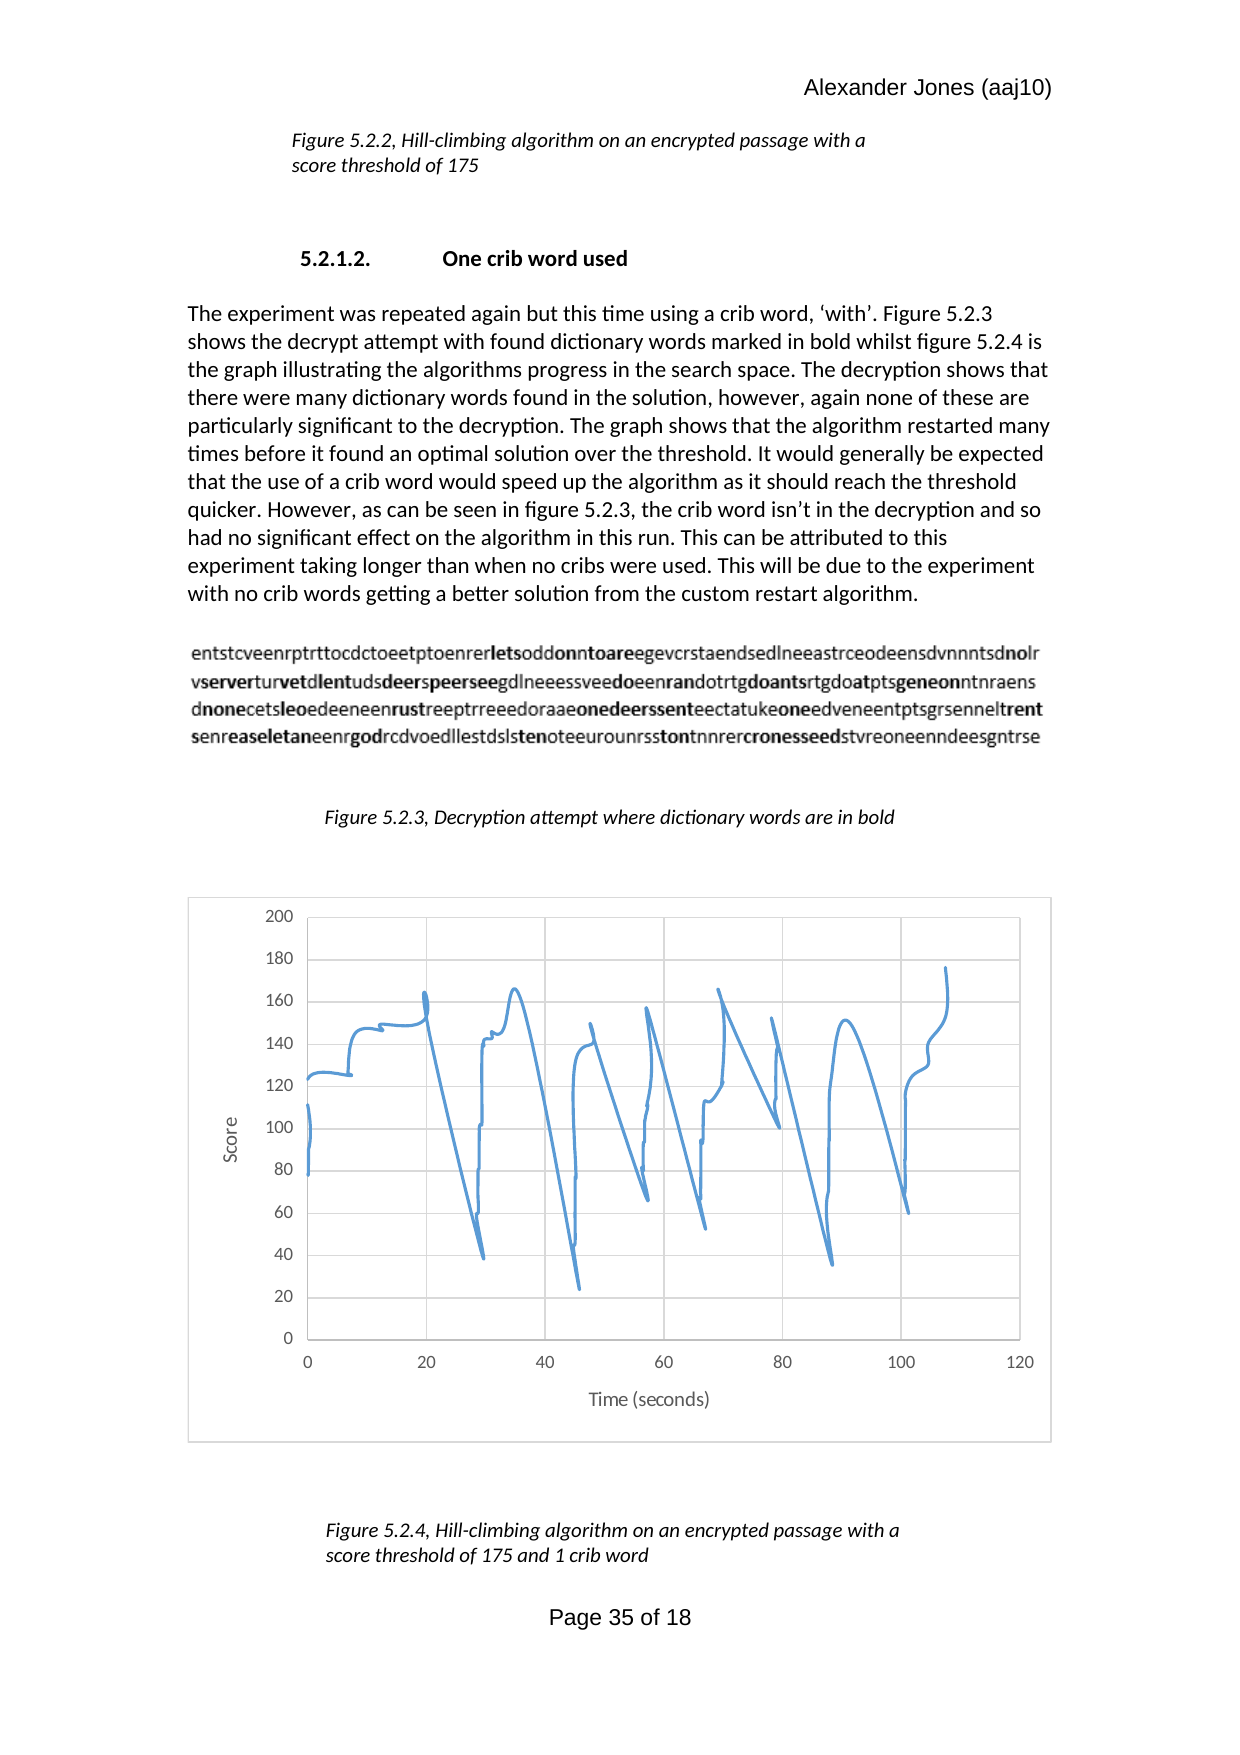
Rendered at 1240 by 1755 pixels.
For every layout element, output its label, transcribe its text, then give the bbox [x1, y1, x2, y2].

subtitle One crib word used [300, 244, 1052, 272]
text Figure 5.2.2, Hill-climbing algorithm on an encrypted passage with a score threshold of 175 [292, 127, 880, 178]
text Figure 5.2.4, Hill-climbing algorithm on an encrypted passage with a score threshold of 175 and 1 crib word [326, 1517, 914, 1568]
text Figure 5.2.3, Decryption attempt where dictionary words are in bold [324, 804, 913, 830]
text The experiment was repeated again but this time using a crib word, ‘with’. Figure 5.2.3 shows the decrypt attempt with found dictionary words marked in bold whilst figure 5.2.4 is the graph illustrating the algorithms progress in the search space. The decryption shows that there were many dictionary words found in the solution, however, again none of these are particularly significant to the decryption. The graph shows that the algorithm restarted many times before it found an optimal solution over the threshold. It would generally be expected that the use of a crib word would speed up the algorithm as it should reach the threshold quicker. However, as can be seen in figure 5.2.3, the crib word isn’t in the decryption and so had no significant effect on the algorithm in this run. This can be attributed to this experiment taking longer than when no cribs were used. This will be due to the experiment with no crib words getting a better solution from the custom restart algorithm. [187, 299, 1052, 607]
